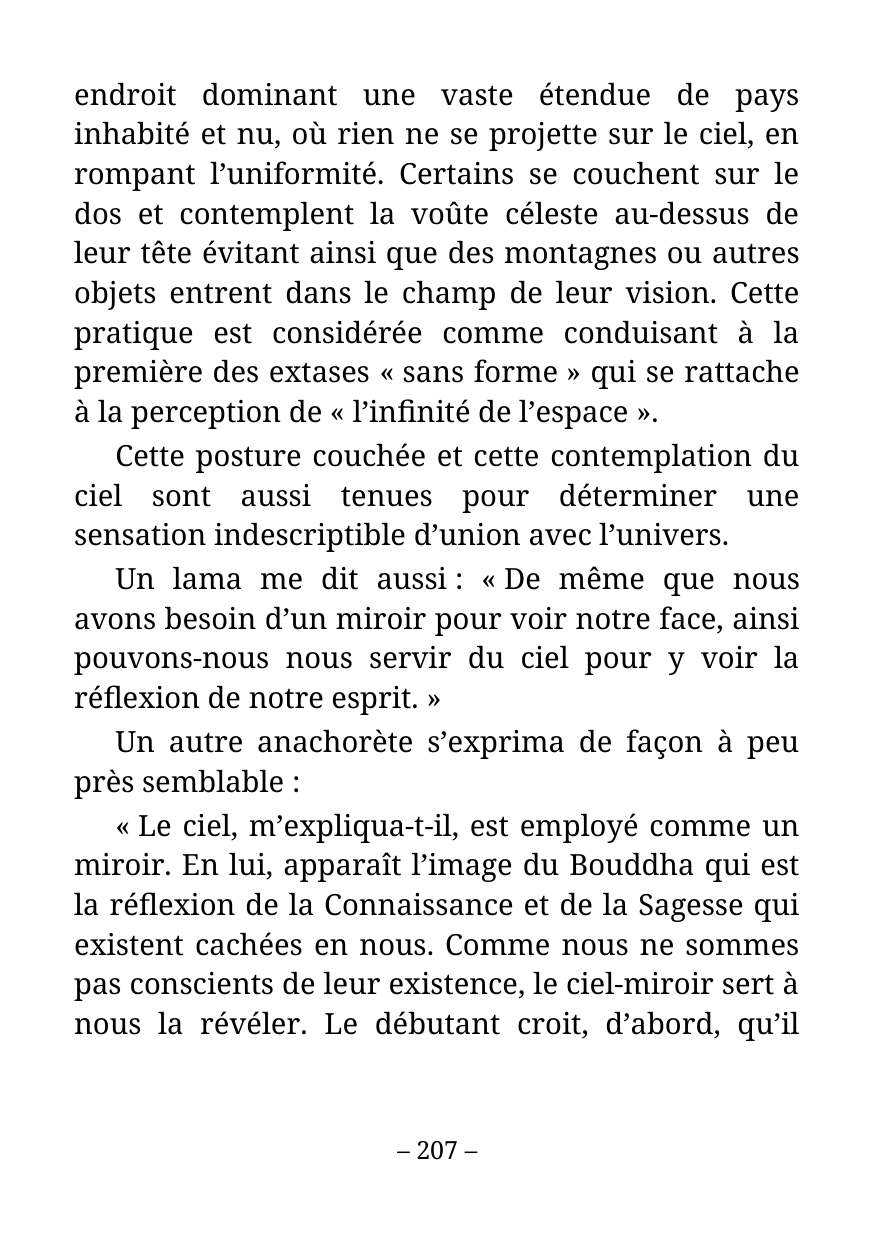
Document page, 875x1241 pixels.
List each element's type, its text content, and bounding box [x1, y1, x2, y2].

text « Le ciel, m’expliqua-t-il, est employé comme un miroir. En lui, apparaît l’image du Bouddha qui est la réflexion de la Connaissance et de la Sagesse qui existent cachées en nous. Comme nous ne sommes pas conscients de leur existence, le ciel-miroir sert à nous la révéler. Le débutant croit, d’abord, qu’il [74, 805, 800, 1043]
text Un lama me dit aussi : « De même que nous avons besoin d’un miroir pour voir notre face, ainsi pouvons-nous nous servir du ciel pour y voir la réflexion de notre esprit. » [74, 558, 800, 717]
text Un autre anachorète s’exprima de façon à peu près semblable : [74, 721, 800, 801]
text Cette posture couchée et cette contemplation du ciel sont aussi tenues pour déterminer une sensation indescriptible d’union avec l’univers. [74, 435, 800, 554]
text endroit dominant une vaste étendue de pays inhabité et nu, où rien ne se projette sur le ciel, en rompant l’uniformité. Certains se couchent sur le dos et contemplent la voûte céleste au-dessus de leur tête évitant ainsi que des montagnes ou autres objets entrent dans le champ de leur vision. Cette pratique est considérée comme conduisant à la première des extases « sans forme » qui se rattache à la perception de « l’infinité de l’espace ». [74, 74, 800, 431]
